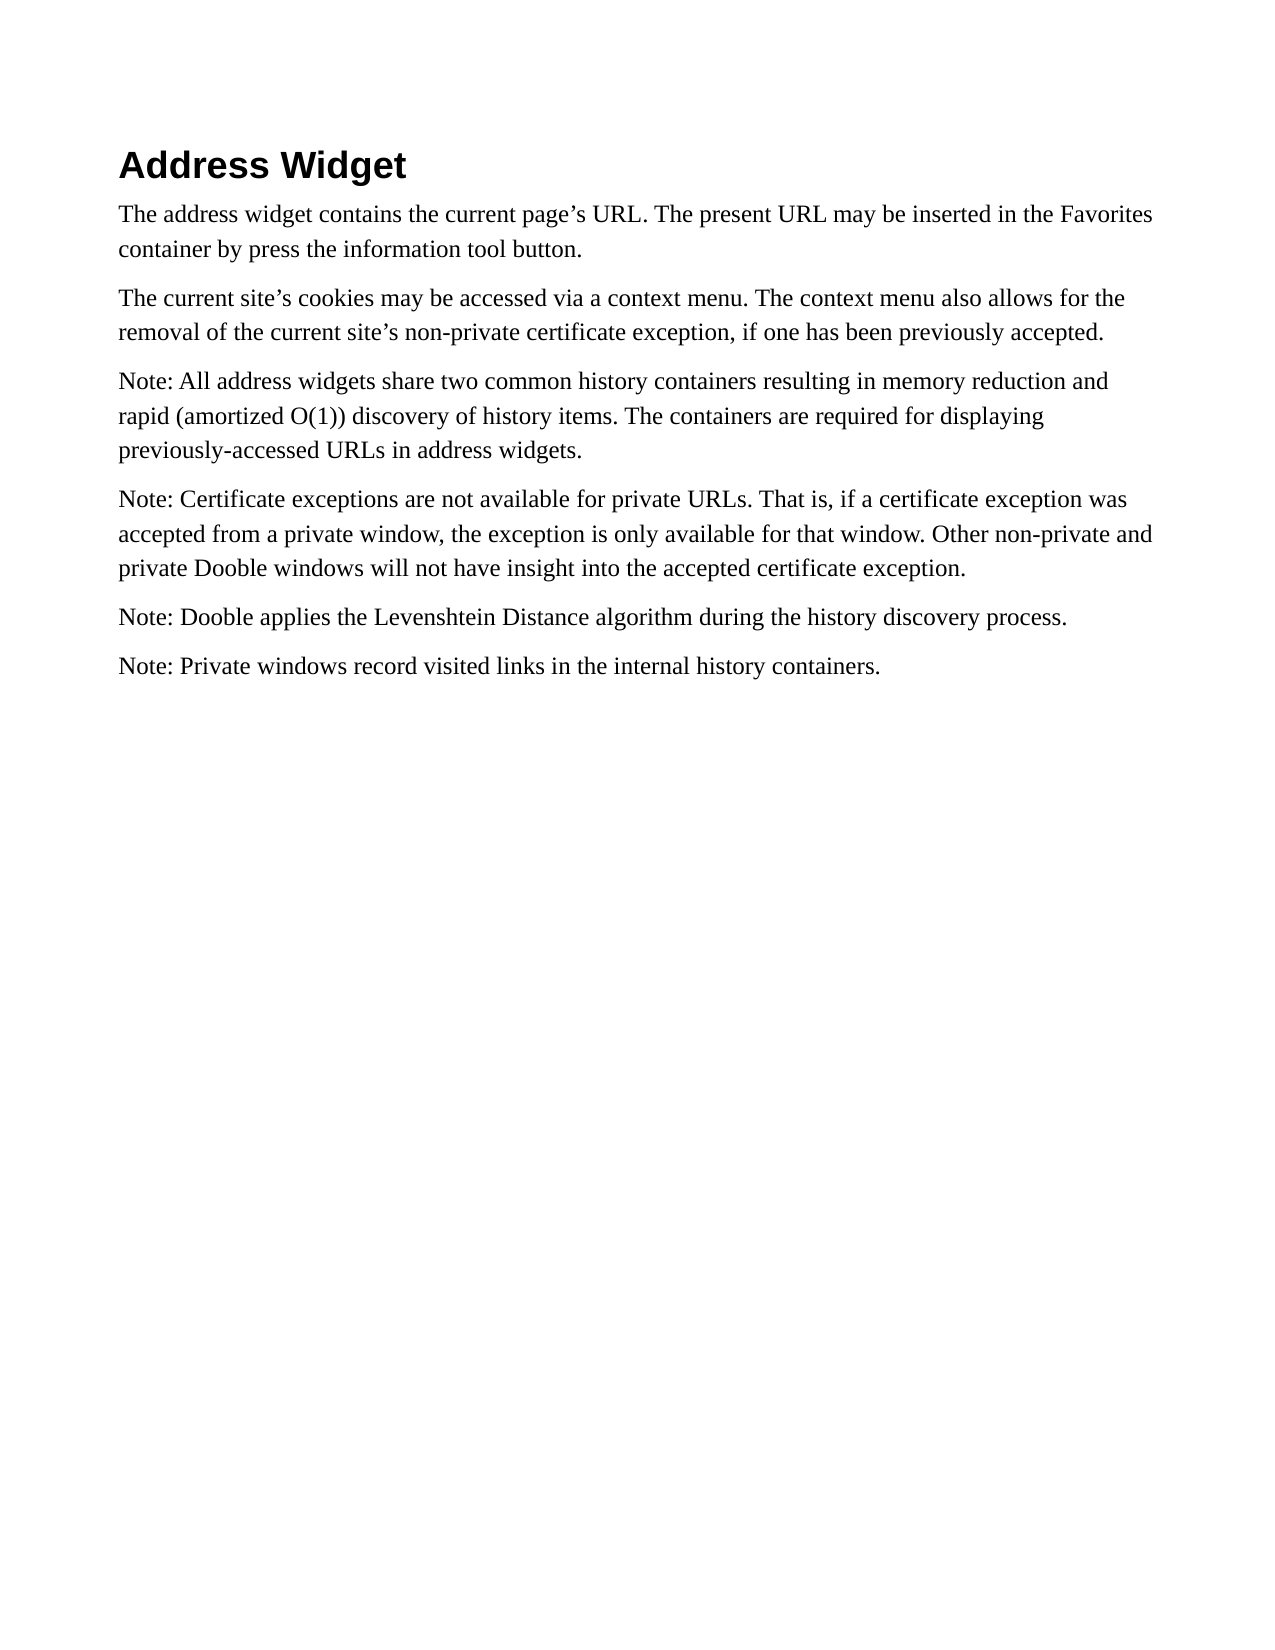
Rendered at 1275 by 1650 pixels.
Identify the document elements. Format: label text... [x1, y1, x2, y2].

text Note: Private windows record visited links in the internal history containers. [118, 651, 1157, 680]
text Note: Certificate exceptions are not available for private URLs. That is, if a certificate exception was accepted from a private window, the exception is only available for that window. Other non-private and private Dooble windows will not have insight into the accepted certificate exception. [118, 484, 1157, 582]
text Note: Dooble applies the Levenshtein Distance algorithm during the history discovery process. [118, 602, 1157, 631]
text Note: All address widgets share two common history containers resulting in memory reduction and rapid (amortized O(1)) discovery of history items. The containers are required for displaying previously-accessed URLs in address widgets. [118, 366, 1157, 464]
text The address widget contains the current page’s URL. The present URL may be inserted in the Favorites container by press the information tool button. [118, 199, 1157, 262]
text The current site’s cookies may be accessed via a context menu. The context menu also allows for the removal of the current site’s non-private certificate exception, if one has been previously accepted. [118, 283, 1157, 346]
subtitle Address Widget [118, 143, 1157, 187]
